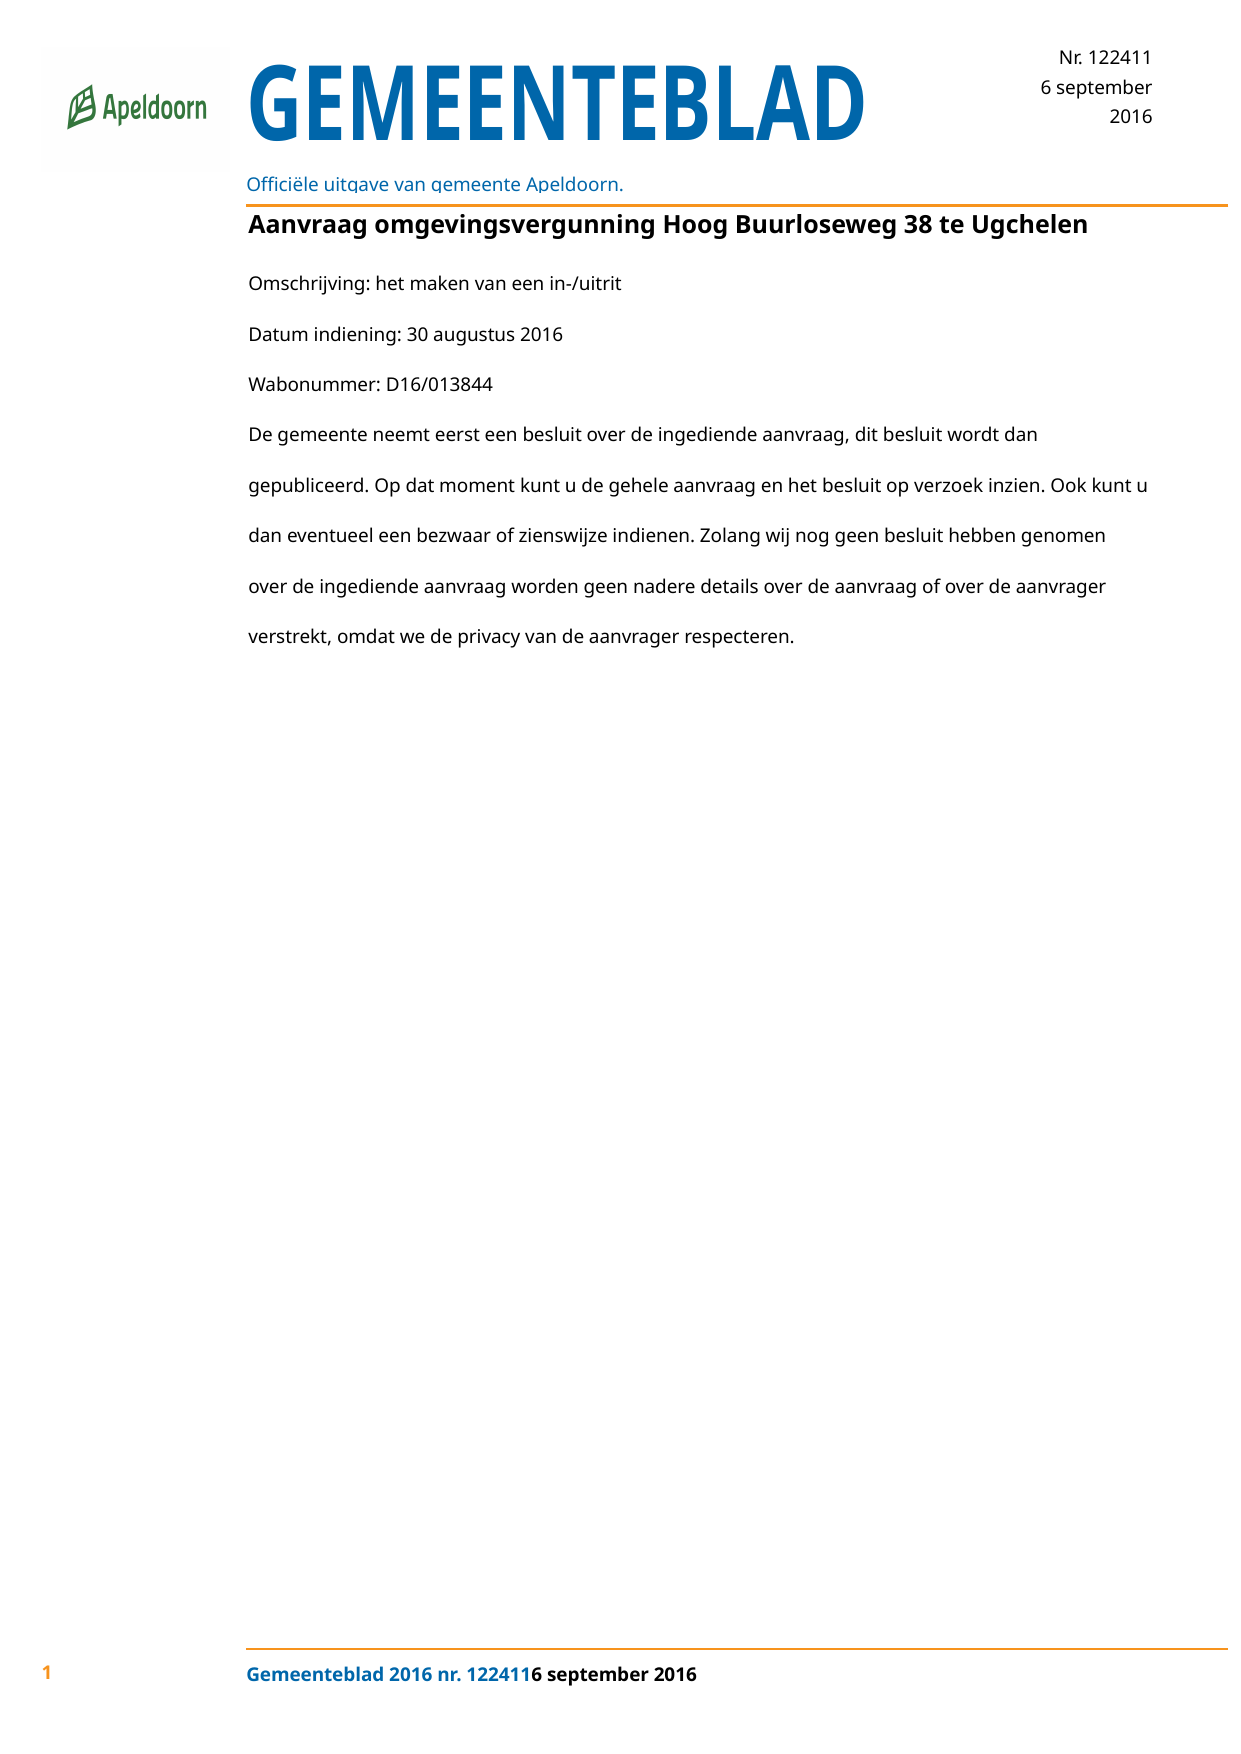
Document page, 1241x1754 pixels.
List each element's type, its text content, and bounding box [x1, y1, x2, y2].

text dan eventueel een bezwaar of zienswijze indienen. Zolang wij nog geen besluit hebben genomen [248, 522, 1152, 548]
text gepubliceerd. Op dat moment kunt u de gehele aanvraag en het besluit op verzoek inzien. Ook kunt u [248, 472, 1152, 498]
text Wabonummer: D16/013844 [248, 371, 1152, 397]
text De gemeente neemt eerst een besluit over de ingediende aanvraag, dit besluit wordt dan [248, 422, 1152, 447]
picture [41, 47, 231, 172]
text Aanvraag omgevingsvergunning Hoog Buurloseweg 38 te Ugchelen [248, 207, 1152, 241]
text Datum indiening: 30 augustus 2016 [248, 321, 1152, 346]
text Omschrijving: het maken van een in-/uitrit [248, 270, 1152, 296]
text over de ingediende aanvraag worden geen nadere details over de aanvraag of over de aanvrager [248, 573, 1152, 598]
text verstrekt, omdat we de privacy van de aanvrager respecteren. [248, 623, 1152, 649]
